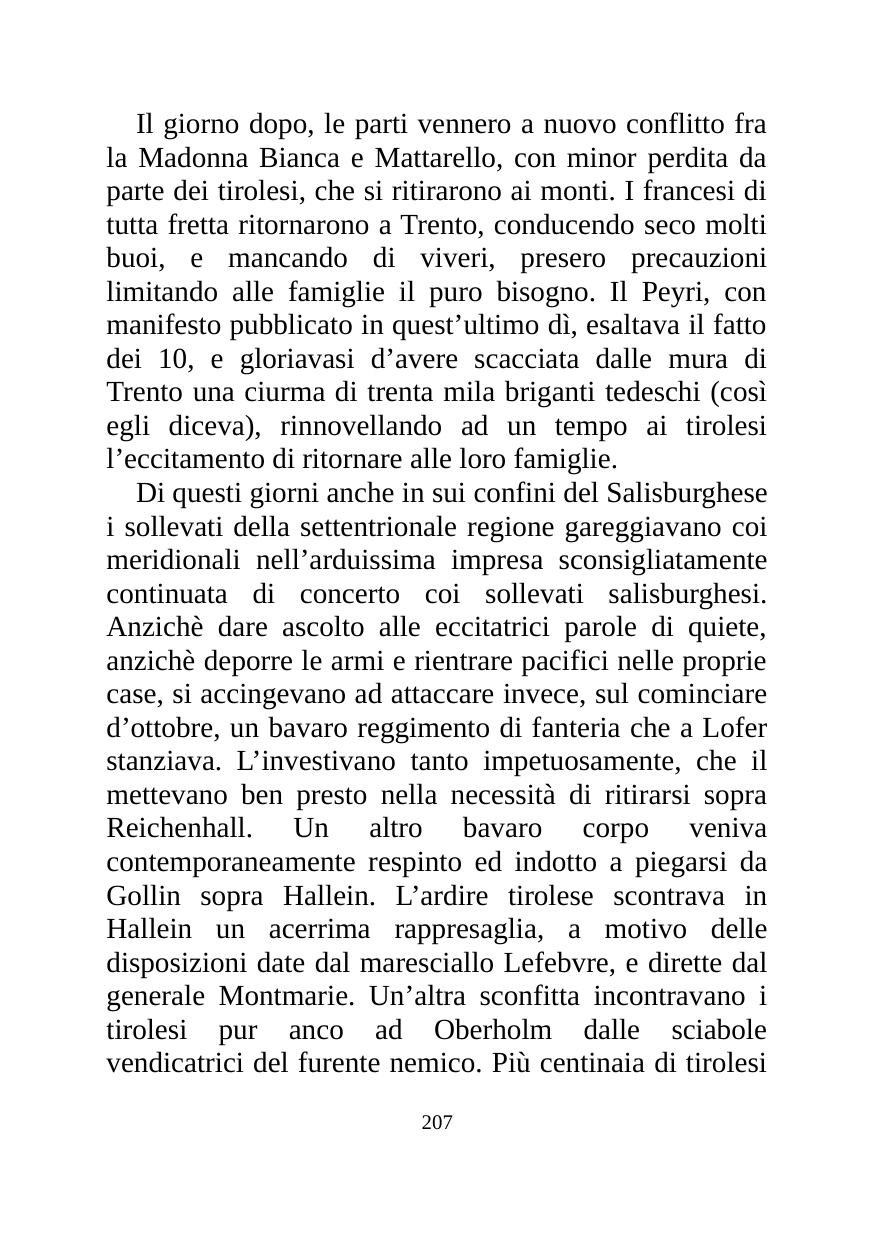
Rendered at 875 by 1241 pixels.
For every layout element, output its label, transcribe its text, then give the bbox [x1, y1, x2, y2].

text Il giorno dopo, le parti vennero a nuovo conflitto fra la Madonna Bianca e Mattarello, con minor perdita da parte dei tirolesi, che si ritirarono ai monti. I francesi di tutta fretta ritornarono a Trento, conducendo seco molti buoi, e mancando di viveri, presero precauzioni limitando alle famiglie il puro bisogno. Il Peyri, con manifesto pubblicato in quest’ultimo dì, esaltava il fatto dei 10, e gloriavasi d’avere scacciata dalle mura di Trento una ciurma di trenta mila briganti tedeschi (così egli diceva), rinnovellando ad un tempo ai tirolesi l’eccitamento di ritornare alle loro famiglie. [106, 106, 768, 475]
text Di questi giorni anche in sui confini del Salisburghese i sollevati della settentrionale regione gareggiavano coi meridionali nell’arduissima impresa sconsigliatamente continuata di concerto coi sollevati salisburghesi. Anzichè dare ascolto alle eccitatrici parole di quiete, anzichè deporre le armi e rientrare pacifici nelle proprie case, si accingevano ad attaccare invece, sul cominciare d’ottobre, un bavaro reggimento di fanteria che a Lofer stanziava. L’investivano tanto impetuosamente, che il mettevano ben presto nella necessità di ritirarsi sopra Reichenhall. Un altro bavaro corpo veniva contemporaneamente respinto ed indotto a piegarsi da Gollin sopra Hallein. L’ardire tirolese scontrava in Hallein un acerrima rappresaglia, a motivo delle disposizioni date dal maresciallo Lefebvre, e dirette dal generale Montmarie. Un’altra sconfitta incontravano i tirolesi pur anco ad Oberholm dalle sciabole vendicatrici del furente nemico. Più centinaia di tirolesi [106, 475, 768, 1079]
